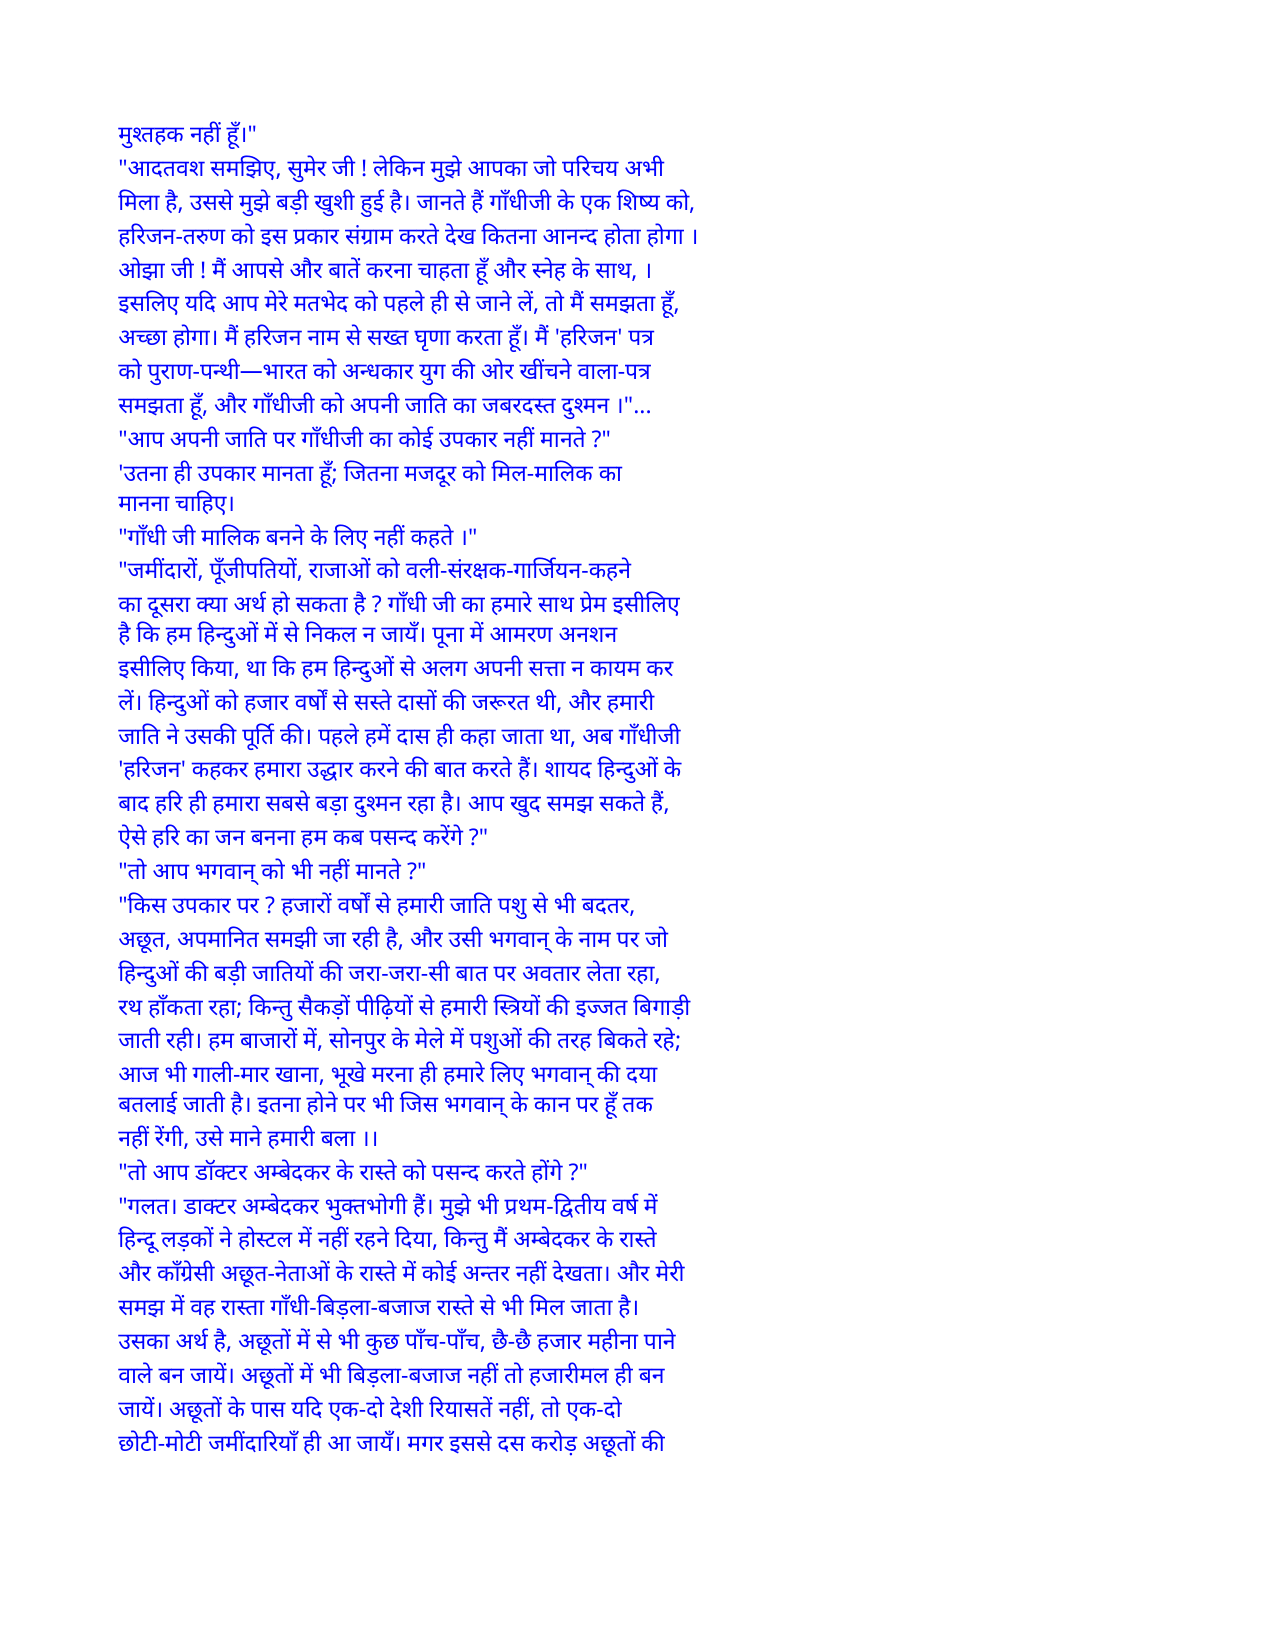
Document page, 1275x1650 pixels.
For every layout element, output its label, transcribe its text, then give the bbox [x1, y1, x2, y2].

text मुश्तहक नहीं हूँ।" [118, 118, 1157, 152]
text का दूसरा क्या अर्थ हो सकता है ? गाँधी जी का हमारे साथ प्रेम इसीलिए [118, 588, 1157, 622]
text वाले बन जायें। अछूतों में भी बिड़ला-बजाज नहीं तो हजारीमल ही बन [118, 1359, 1157, 1393]
text आज भी गाली-मार खाना, भूखे मरना ही हमारे लिए भगवान् की दया [118, 1058, 1157, 1092]
text हिन्दुओं की बड़ी जातियों की जरा-जरा-सी बात पर अवतार लेता रहा, [118, 957, 1157, 990]
text रथ हाँकता रहा; किन्तु सैकड़ों पीढ़ियों से हमारी स्त्रियों की इज्जत बिगाड़ी [118, 990, 1157, 1024]
text 'उतना ही उपकार मानता हूँ; जितना मजदूर को मिल-मालिक का [118, 457, 1157, 491]
text जाति ने उसकी पूर्ति की। पहले हमें दास ही कहा जाता था, अब गाँधीजी [118, 719, 1157, 753]
text जायें। अछूतों के पास यदि एक-दो देशी रियासतें नहीं, तो एक-दो [118, 1393, 1157, 1427]
text नहीं रेंगी, उसे माने हमारी बला ।। [118, 1122, 1157, 1156]
text अच्छा होगा। मैं हरिजन नाम से सख्त घृणा करता हूँ। मैं 'हरिजन' पत्र [118, 321, 1157, 355]
text मिला है, उससे मुझे बड़ी खुशी हुई है। जानते हैं गाँधीजी के एक शिष्य को, [118, 186, 1157, 220]
text समझता हूँ, और गाँधीजी को अपनी जाति का जबरदस्त दुश्मन ।"... [118, 389, 1157, 423]
text 'हरिजन' कहकर हमारा उद्धार करने की बात करते हैं। शायद हिन्दुओं के [118, 753, 1157, 787]
text और काँग्रेसी अछूत-नेताओं के रास्ते में कोई अन्तर नहीं देखता। और मेरी [118, 1257, 1157, 1291]
text "गलत। डाक्टर अम्बेदकर भुक्तभोगी हैं। मुझे भी प्रथम-द्वितीय वर्ष में [118, 1189, 1157, 1223]
text "जमींदारों, पूँजीपतियों, राजाओं को वली-संरक्षक-गार्जियन-कहने [118, 554, 1157, 588]
text को पुराण-पन्थी—भारत को अन्धकार युग की ओर खींचने वाला-पत्र [118, 355, 1157, 389]
text है कि हम हिन्दुओं में से निकल न जायँ। पूना में आमरण अनशन [118, 622, 1157, 652]
text इसीलिए किया, था कि हम हिन्दुओं से अलग अपनी सत्ता न कायम कर [118, 652, 1157, 686]
text "आदतवश समझिए, सुमेर जी ! लेकिन मुझे आपका जो परिचय अभी [118, 152, 1157, 186]
text अछूत, अपमानित समझी जा रही है, और उसी भगवान् के नाम पर जो [118, 923, 1157, 957]
text "आप अपनी जाति पर गाँधीजी का कोई उपकार नहीं मानते ?" [118, 423, 1157, 457]
text लें। हिन्दुओं को हजार वर्षों से सस्ते दासों की जरूरत थी, और हमारी [118, 686, 1157, 719]
text मानना चाहिए। [118, 491, 1157, 520]
text हिन्दू लड़कों ने होस्टल में नहीं रहने दिया, किन्तु मैं अम्बेदकर के रास्ते [118, 1223, 1157, 1257]
text समझ में वह रास्ता गाँधी-बिड़ला-बजाज रास्ते से भी मिल जाता है। [118, 1291, 1157, 1325]
text "तो आप भगवान् को भी नहीं मानते ?" [118, 855, 1157, 889]
text "किस उपकार पर ? हजारों वर्षों से हमारी जाति पशु से भी बदतर, [118, 889, 1157, 923]
text जाती रही। हम बाजारों में, सोनपुर के मेले में पशुओं की तरह बिकते रहे; [118, 1024, 1157, 1058]
text ऐसे हरि का जन बनना हम कब पसन्द करेंगे ?" [118, 821, 1157, 855]
text ओझा जी ! मैं आपसे और बातें करना चाहता हूँ और स्नेह के साथ, । [118, 253, 1157, 287]
text बाद हरि ही हमारा सबसे बड़ा दुश्मन रहा है। आप खुद समझ सकते हैं, [118, 787, 1157, 821]
text "गाँधी जी मालिक बनने के लिए नहीं कहते ।" [118, 520, 1157, 554]
text उसका अर्थ है, अछूतों में से भी कुछ पाँच-पाँच, छै-छै हजार महीना पाने [118, 1325, 1157, 1359]
text "तो आप डॉक्टर अम्बेदकर के रास्ते को पसन्द करते होंगे ?" [118, 1156, 1157, 1189]
text बतलाई जाती है। इतना होने पर भी जिस भगवान् के कान पर हूँ तक [118, 1092, 1157, 1122]
text हरिजन-तरुण को इस प्रकार संग्राम करते देख कितना आनन्द होता होगा । [118, 220, 1157, 253]
text छोटी-मोटी जमींदारियाँ ही आ जायँ। मगर इससे दस करोड़ अछूतों की [118, 1427, 1157, 1460]
text इसलिए यदि आप मेरे मतभेद को पहले ही से जाने लें, तो मैं समझता हूँ, [118, 287, 1157, 321]
